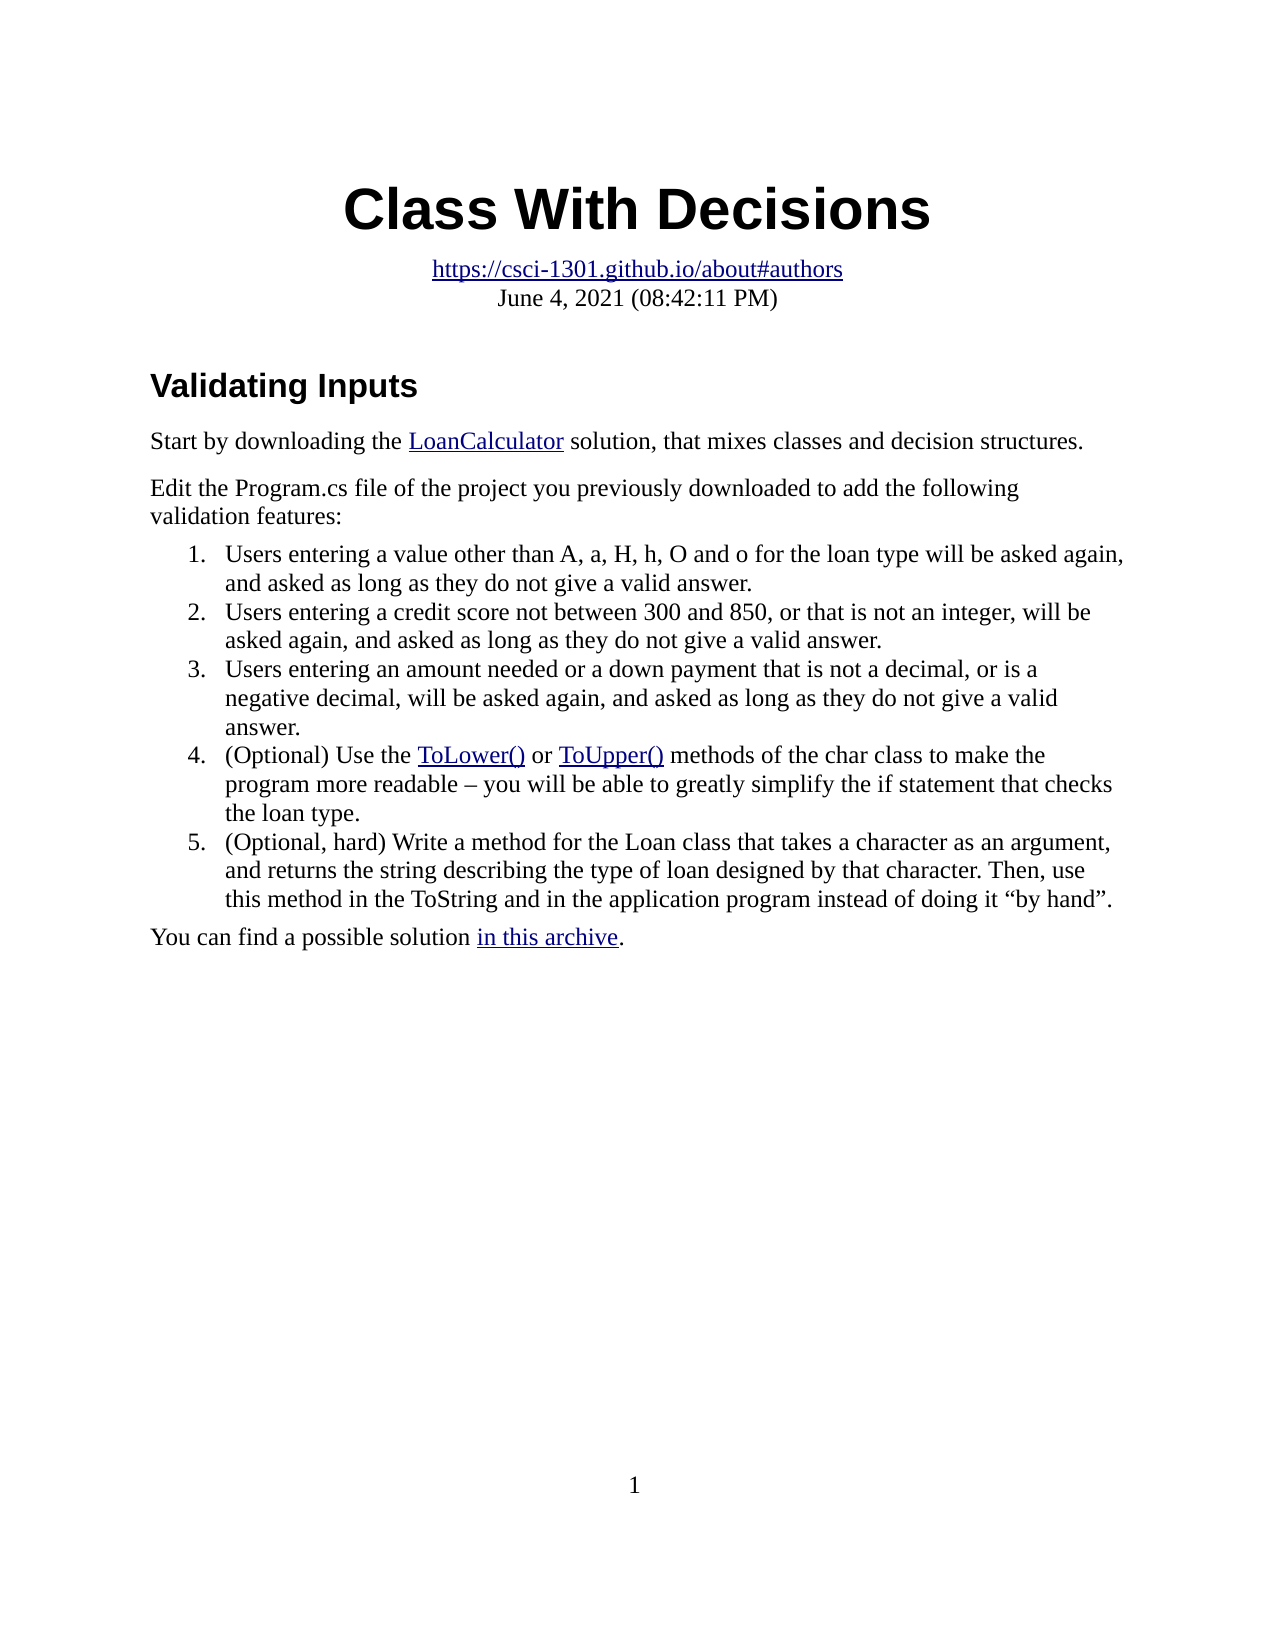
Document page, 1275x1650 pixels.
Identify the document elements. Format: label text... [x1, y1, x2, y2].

text June 4, 2021 (08:42:11 PM) [150, 283, 1125, 312]
list Users entering a value other than A, a, H, h, O and o for the loan type will be asked again, and asked as long as they do not give a valid answer. [187, 539, 1125, 597]
list Users entering an amount needed or a down payment that is not a decimal, or is a negative decimal, will be asked again, and asked as long as they do not give a valid answer. [187, 654, 1125, 740]
title Class With Decisions [150, 175, 1125, 242]
text You can find a possible solution in this archive. [150, 922, 1125, 951]
list (Optional) Use the ToLower() or ToUpper() methods of the char class to make the program more readable – you will be able to greatly simplify the if statement that checks the loan type. [187, 740, 1125, 827]
text https://csci-1301.github.io/about#authors [150, 254, 1125, 283]
list Users entering a credit score not between 300 and 850, or that is not an integer, will be asked again, and asked as long as they do not give a valid answer. [187, 597, 1125, 654]
text Start by downloading the LoanCalculator solution, that mixes classes and decision structures. [150, 426, 1125, 455]
list (Optional, hard) Write a method for the Loan class that takes a character as an argument, and returns the string describing the type of loan designed by that character. Then, use this method in the ToString and in the application program instead of doing it “by hand”. [187, 827, 1125, 913]
text Edit the Program.cs file of the project you previously downloaded to add the following validation features: [150, 473, 1125, 530]
subtitle Validating Inputs [150, 366, 1125, 404]
